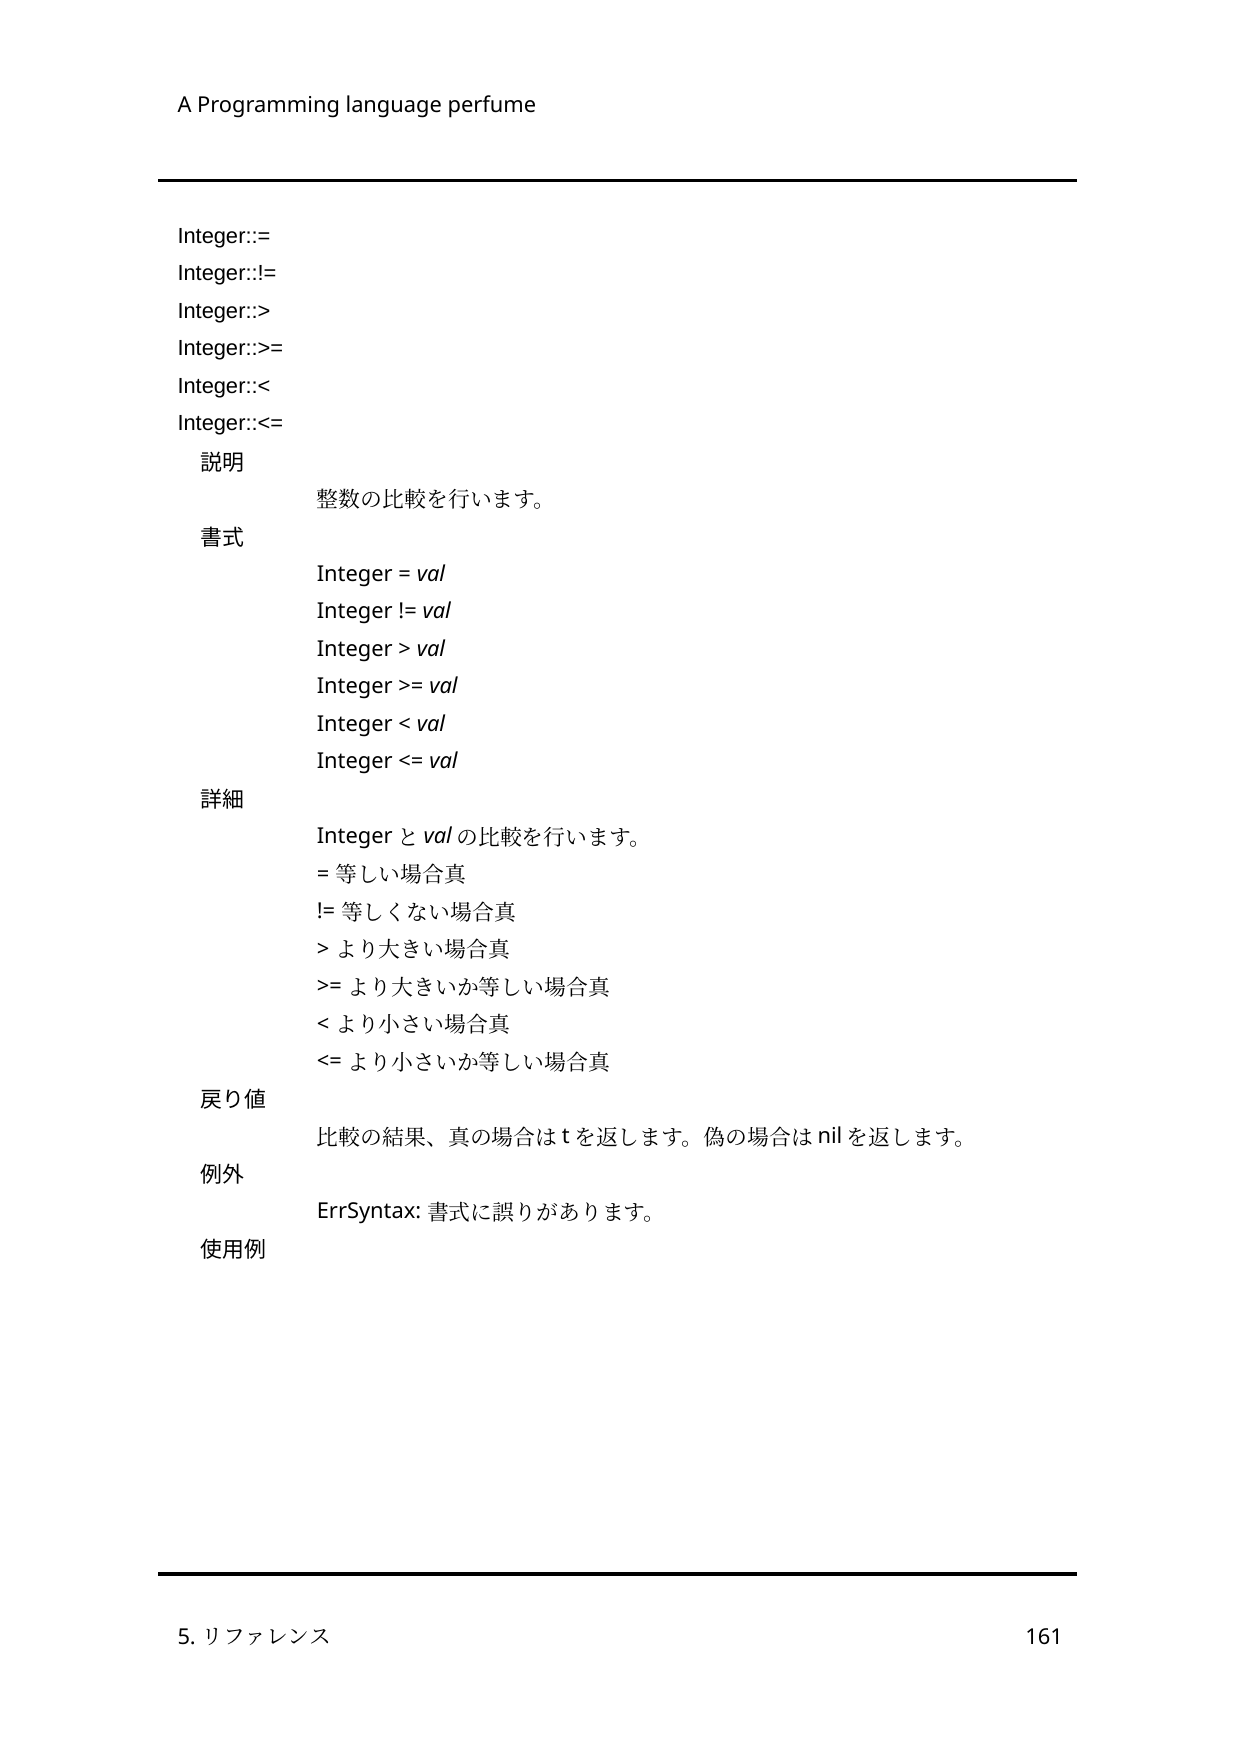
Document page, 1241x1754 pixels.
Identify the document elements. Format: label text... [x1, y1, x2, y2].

subtitle Integer::< [177, 367, 1063, 404]
table_header 説明 [200, 442, 317, 517]
table_cell 詳細 [200, 779, 317, 1079]
table_cell Integerとvalの比較を行います。 = 等しい場合真 != 等しくない場合真 > より大きい場合真 >= より大きいか等しい場合真 < より小さい場合真 <= より小さいか等しい場合真 [317, 779, 1063, 1079]
subtitle Integer::= [177, 217, 1063, 254]
table_cell 例外 [200, 1154, 317, 1229]
table_cell Integer = val Integer != val Integer > val Integer >= val Integer < val Integer <= val [317, 517, 1063, 779]
table_cell 書式 [200, 517, 317, 779]
subtitle Integer::!= [177, 254, 1063, 292]
subtitle Integer::<= [177, 404, 1063, 442]
table_cell ErrSyntax: 書式に誤りがあります。 [317, 1154, 1063, 1229]
table_cell 戻り値 [200, 1079, 317, 1154]
table_cell 使用例 [200, 1229, 317, 1304]
subtitle Integer::>= [177, 329, 1063, 367]
subtitle Integer::> [177, 292, 1063, 329]
table_cell [317, 1229, 1063, 1304]
table_header 整数の比較を行います。 [317, 442, 1063, 517]
table_cell 比較の結果、真の場合はtを返します。偽の場合はnilを返します。 [317, 1079, 1063, 1154]
